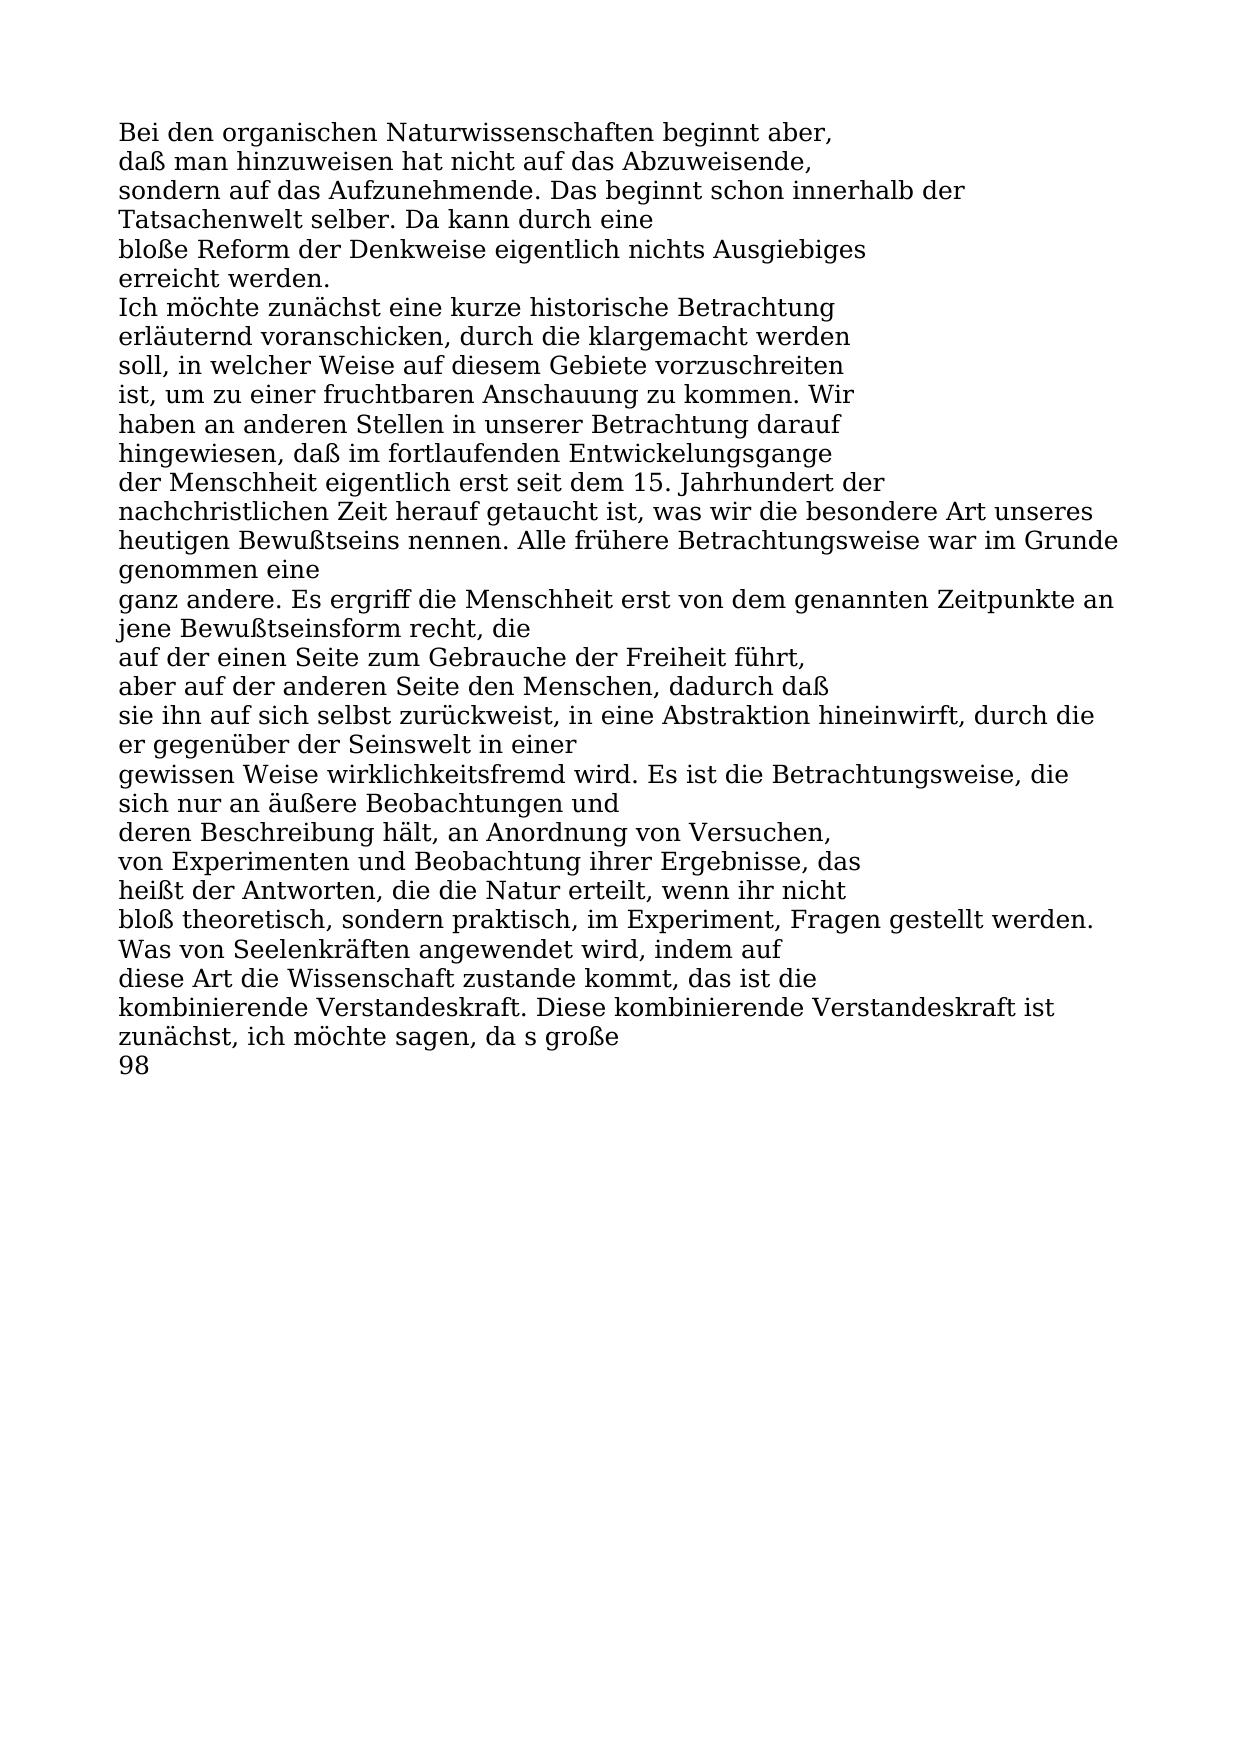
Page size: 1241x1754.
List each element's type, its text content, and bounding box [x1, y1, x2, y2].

text erläuternd voranschicken, durch die klargemacht werden [118, 322, 1122, 351]
text haben an anderen Stellen in unserer Betrachtung darauf [118, 410, 1122, 439]
text ganz andere. Es ergriff die Menschheit erst von dem genannten Zeitpunkte an jene Bewußtseinsform recht, die [118, 585, 1122, 643]
text erreicht werden. [118, 264, 1122, 293]
text deren Beschreibung hält, an Anordnung von Versuchen, [118, 818, 1122, 847]
text aber auf der anderen Seite den Menschen, dadurch daß [118, 672, 1122, 701]
text diese Art die Wissenschaft zustande kommt, das ist die [118, 964, 1122, 993]
text hingewiesen, daß im fortlaufenden Entwickelungsgange [118, 439, 1122, 468]
text sondern auf das Aufzunehmende. Das beginnt schon innerhalb der Tatsachenwelt selber. Da kann durch eine [118, 176, 1122, 235]
text 98 [118, 1051, 1122, 1081]
text von Experimenten und Beobachtung ihrer Ergebnisse, das [118, 847, 1122, 876]
text ist, um zu einer fruchtbaren Anschauung zu kommen. Wir [118, 381, 1122, 410]
text bloß theoretisch, sondern praktisch, im Experiment, Fragen gestellt werden. [118, 906, 1122, 935]
text gewissen Weise wirklichkeitsfremd wird. Es ist die Betrachtungsweise, die sich nur an äußere Beobachtungen und [118, 760, 1122, 818]
text der Menschheit eigentlich erst seit dem 15. Jahrhundert der [118, 468, 1122, 497]
text Bei den organischen Naturwissenschaften beginnt aber, [118, 118, 1122, 147]
text soll, in welcher Weise auf diesem Gebiete vorzuschreiten [118, 351, 1122, 381]
text nachchristlichen Zeit herauf getaucht ist, was wir die besondere Art unseres heutigen Bewußtseins nennen. Alle frühere Betrachtungsweise war im Grunde genommen eine [118, 497, 1122, 585]
text auf der einen Seite zum Gebrauche der Freiheit führt, [118, 643, 1122, 672]
text daß man hinzuweisen hat nicht auf das Abzuweisende, [118, 147, 1122, 176]
text heißt der Antworten, die die Natur erteilt, wenn ihr nicht [118, 876, 1122, 906]
text Ich möchte zunächst eine kurze historische Betrachtung [118, 293, 1122, 322]
text sie ihn auf sich selbst zurückweist, in eine Abstraktion hineinwirft, durch die er gegenüber der Seinswelt in einer [118, 701, 1122, 760]
text bloße Reform der Denkweise eigentlich nichts Ausgiebiges [118, 235, 1122, 264]
text kombinierende Verstandeskraft. Diese kombinierende Verstandeskraft ist zunächst, ich möchte sagen, da s große [118, 993, 1122, 1051]
text Was von Seelenkräften angewendet wird, indem auf [118, 935, 1122, 964]
